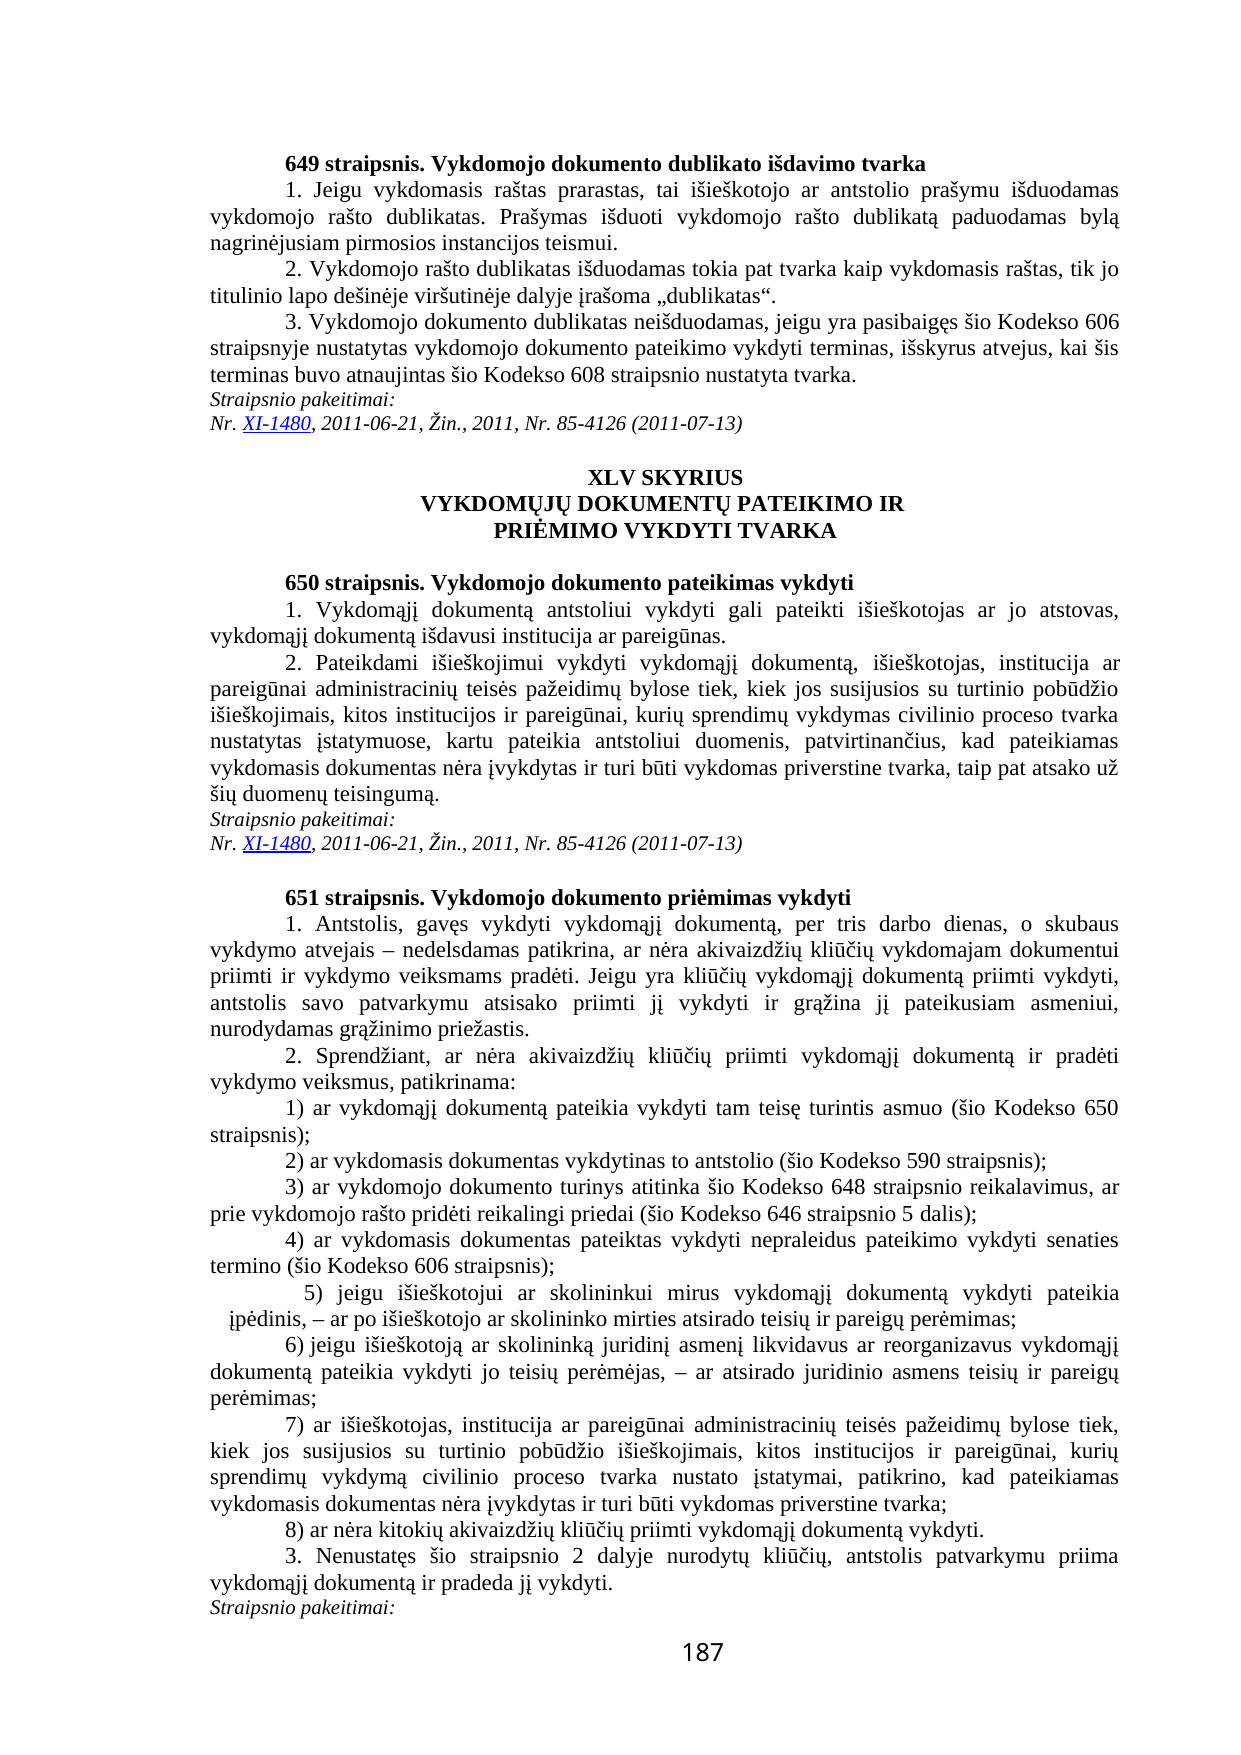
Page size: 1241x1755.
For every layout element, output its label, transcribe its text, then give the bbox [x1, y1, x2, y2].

text 650 straipsnis. Vykdomojo dokumento pateikimas vykdyti [210, 569, 1120, 596]
text 6) jeigu išieškotoją ar skolininką juridinį asmenį likvidavus ar reorganizavus vykdomąjį dokumentą pateikia vykdyti jo teisių perėmėjas, – ar atsirado juridinio asmens teisių ir pareigų perėmimas; [210, 1332, 1120, 1411]
text 1) ar vykdomąjį dokumentą pateikia vykdyti tam teisę turintis asmuo (šio Kodekso 650 straipsnis); [210, 1094, 1120, 1147]
text 1. Antstolis, gavęs vykdyti vykdomąjį dokumentą, per tris darbo dienas, o skubaus vykdymo atvejais – nedelsdamas patikrina, ar nėra akivaizdžių kliūčių vykdomajam dokumentui priimti ir vykdymo veiksmams pradėti. Jeigu yra kliūčių vykdomąjį dokumentą priimti vykdyti, antstolis savo patvarkymu atsisako priimti jį vykdyti ir grąžina jį pateikusiam asmeniui, nurodydamas grąžinimo priežastis. [210, 910, 1120, 1042]
text 7) ar išieškotojas, institucija ar pareigūnai administracinių teisės pažeidimų bylose tiek, kiek jos susijusios su turtinio pobūdžio išieškojimais, kitos institucijos ir pareigūnai, kurių sprendimų vykdymą civilinio proceso tvarka nustato įstatymai, patikrino, kad pateikiamas vykdomasis dokumentas nėra įvykdytas ir turi būti vykdomas priverstine tvarka; [210, 1411, 1120, 1516]
text 1. Jeigu vykdomasis raštas prarastas, tai išieškotojo ar antstolio prašymu išduodamas vykdomojo rašto dublikatas. Prašymas išduoti vykdomojo rašto dublikatą paduodamas bylą nagrinėjusiam pirmosios instancijos teismui. [210, 176, 1120, 255]
text 3) ar vykdomojo dokumento turinys atitinka šio Kodekso 648 straipsnio reikalavimus, ar prie vykdomojo rašto pridėti reikalingi priedai (šio Kodekso 646 straipsnio 5 dalis); [210, 1173, 1120, 1226]
text Nr. XI-1480, 2011-06-21, Žin., 2011, Nr. 85-4126 (2011-07-13) [210, 831, 1120, 855]
text 3. Vykdomojo dokumento dublikatas neišduodamas, jeigu yra pasibaigęs šio Kodekso 606 straipsnyje nustatytas vykdomojo dokumento pateikimo vykdyti terminas, išskyrus atvejus, kai šis terminas buvo atnaujintas šio Kodekso 608 straipsnio nustatyta tvarka. [210, 308, 1120, 387]
text 2. Sprendžiant, ar nėra akivaizdžių kliūčių priimti vykdomąjį dokumentą ir pradėti vykdymo veiksmus, patikrinama: [210, 1042, 1120, 1094]
text Straipsnio pakeitimai: [210, 1595, 1120, 1619]
text 1. Vykdomąjį dokumentą antstoliui vykdyti gali pateikti išieškotojas ar jo atstovas, vykdomąjį dokumentą išdavusi institucija ar pareigūnas. [210, 596, 1120, 648]
text Straipsnio pakeitimai: [210, 387, 1120, 411]
text 651 straipsnis. Vykdomojo dokumento priėmimas vykdyti [210, 883, 1120, 910]
text 2) ar vykdomasis dokumentas vykdytinas to antstolio (šio Kodekso 590 straipsnis); [210, 1147, 1120, 1173]
text 8) ar nėra kitokių akivaizdžių kliūčių priimti vykdomąjį dokumentą vykdyti. [210, 1516, 1120, 1542]
text 649 straipsnis. Vykdomojo dokumento dublikato išdavimo tvarka [210, 150, 1120, 176]
text Nr. XI-1480, 2011-06-21, Žin., 2011, Nr. 85-4126 (2011-07-13) [210, 411, 1120, 435]
text 2. Vykdomojo rašto dublikatas išduodamas tokia pat tvarka kaip vykdomasis raštas, tik jo titulinio lapo dešinėje viršutinėje dalyje įrašoma „dublikatas“. [210, 255, 1120, 308]
text 4) ar vykdomasis dokumentas pateiktas vykdyti nepraleidus pateikimo vykdyti senaties termino (šio Kodekso 606 straipsnis); [210, 1226, 1120, 1279]
text Straipsnio pakeitimai: [210, 807, 1120, 831]
text 5) jeigu išieškotojui ar skolininkui mirus vykdomąjį dokumentą vykdyti pateikia įpėdinis, – ar po išieškotojo ar skolininko mirties atsirado teisių ir pareigų perėmimas; [229, 1279, 1120, 1332]
text 3. Nenustatęs šio straipsnio 2 dalyje nurodytų kliūčių, antstolis patvarkymu priima vykdomąjį dokumentą ir pradeda jį vykdyti. [210, 1542, 1120, 1595]
text 2. Pateikdami išieškojimui vykdyti vykdomąjį dokumentą, išieškotojas, institucija ar pareigūnai administracinių teisės pažeidimų bylose tiek, kiek jos susijusios su turtinio pobūdžio išieškojimais, kitos institucijos ir pareigūnai, kurių sprendimų vykdymas civilinio proceso tvarka nustatytas įstatymuose, kartu pateikia antstoliui duomenis, patvirtinančius, kad pateikiamas vykdomasis dokumentas nėra įvykdytas ir turi būti vykdomas priverstine tvarka, taip pat atsako už šių duomenų teisingumą. [210, 648, 1120, 807]
text XLV SKYRIUS VYKDOMŲJŲ DOKUMENTŲ PATEIKIMO IR PRIĖMIMO VYKDYTI TVARKA [210, 464, 1120, 543]
